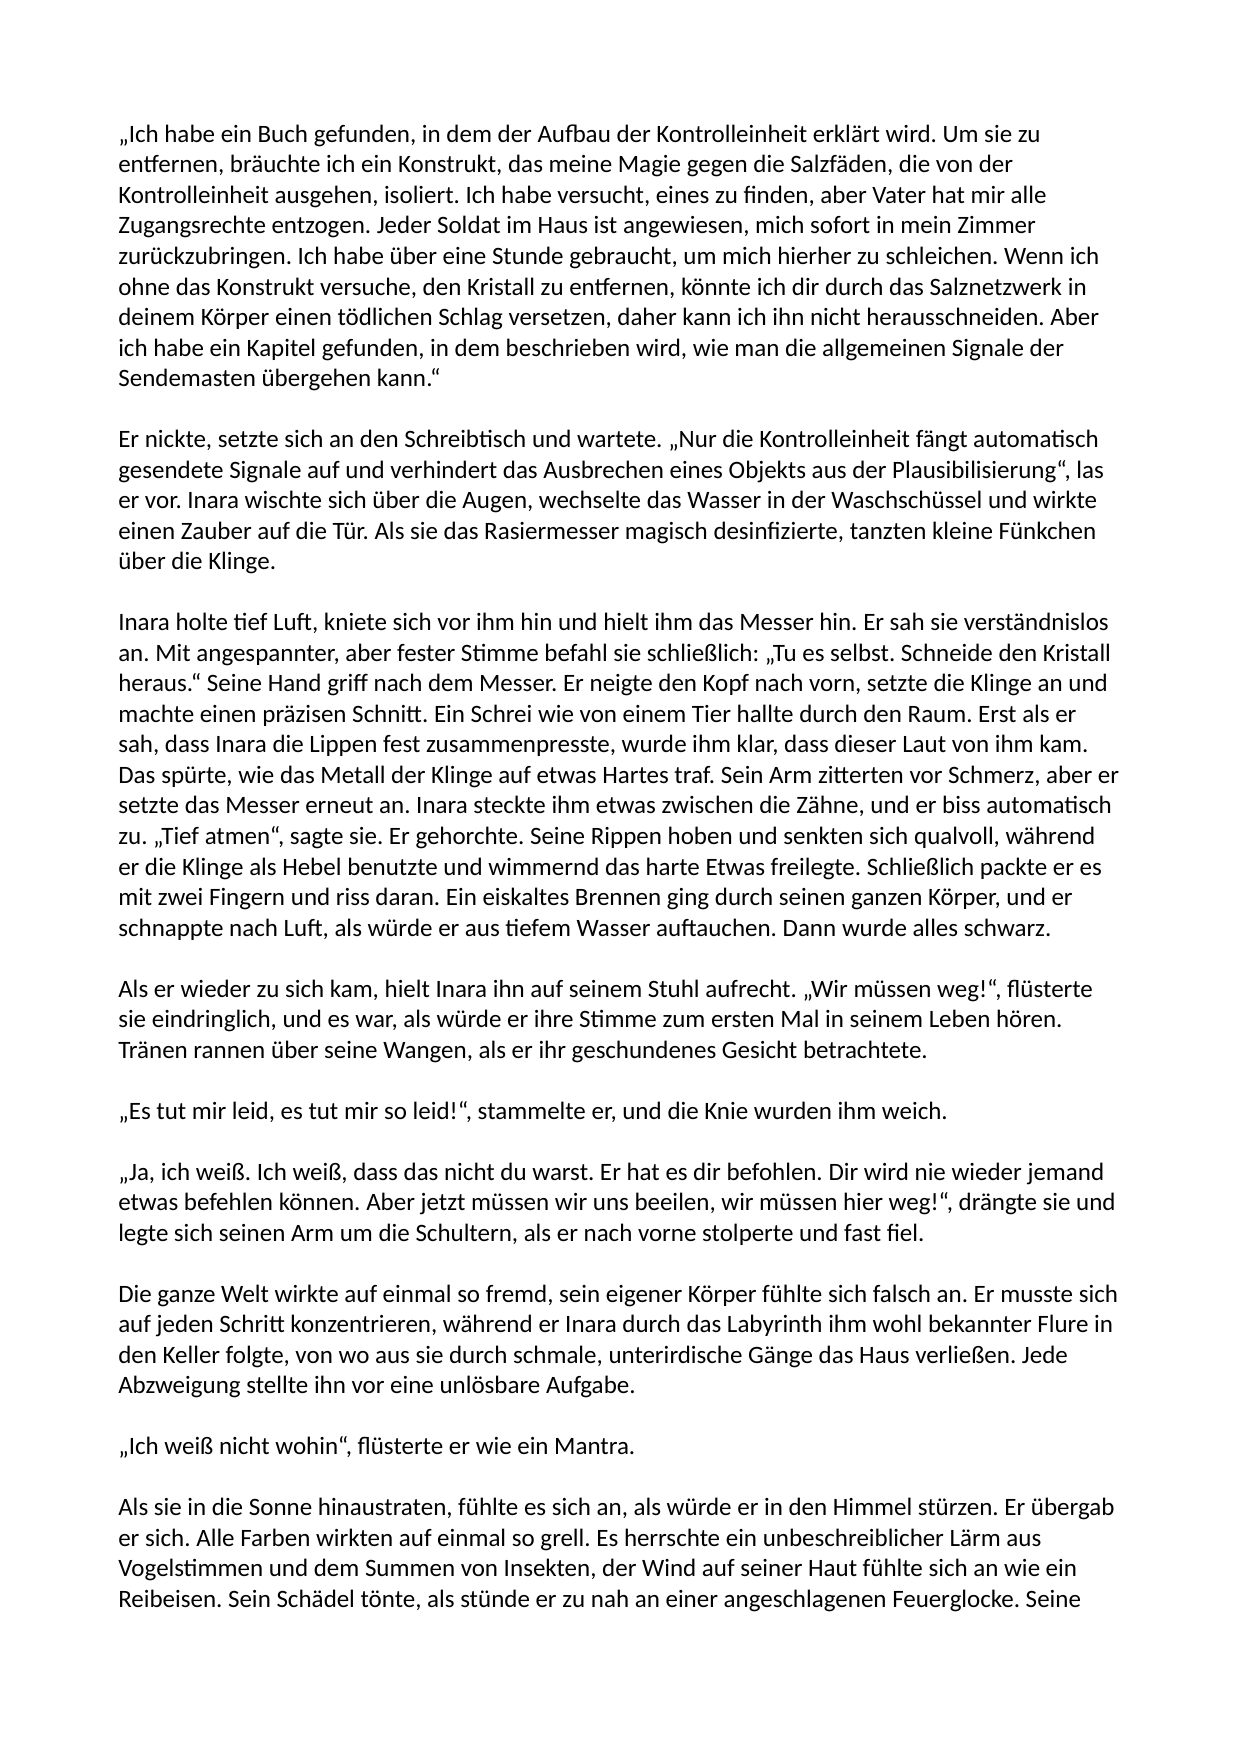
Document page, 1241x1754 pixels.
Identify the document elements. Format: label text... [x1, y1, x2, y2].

text Die ganze Welt wirkte auf einmal so fremd, sein eigener Körper fühlte sich falsch an. Er musste sich auf jeden Schritt konzentrieren, während er Inara durch das Labyrinth ihm wohl bekannter Flure in den Keller folgte, von wo aus sie durch schmale, unterirdische Gänge das Haus verließen. Jede Abzweigung stellte ihn vor eine unlösbare Aufgabe. [118, 1278, 1122, 1400]
text Als er wieder zu sich kam, hielt Inara ihn auf seinem Stuhl aufrecht. „Wir müssen weg!“, flüsterte sie eindringlich, und es war, als würde er ihre Stimme zum ersten Mal in seinem Leben hören. Tränen rannen über seine Wangen, als er ihr geschundenes Gesicht betrachtete. [118, 973, 1122, 1064]
text „Ich weiß nicht wohin“, flüsterte er wie ein Mantra. [118, 1431, 1122, 1461]
text „Ja, ich weiß. Ich weiß, dass das nicht du warst. Er hat es dir befohlen. Dir wird nie wieder jemand etwas befehlen können. Aber jetzt müssen wir uns beeilen, wir müssen hier weg!“, drängte sie und legte sich seinen Arm um die Schultern, als er nach vorne stolperte und fast fiel. [118, 1156, 1122, 1247]
text Er nickte, setzte sich an den Schreibtisch und wartete. „Nur die Kontrolleinheit fängt automatisch gesendete Signale auf und verhindert das Ausbrechen eines Objekts aus der Plausibilisierung“, las er vor. Inara wischte sich über die Augen, wechselte das Wasser in der Waschschüssel und wirkte einen Zauber auf die Tür. Als sie das Rasiermesser magisch desinfizierte, tanzten kleine Fünkchen über die Klinge. [118, 423, 1122, 576]
text Inara holte tief Luft, kniete sich vor ihm hin und hielt ihm das Messer hin. Er sah sie verständnislos an. Mit angespannter, aber fester Stimme befahl sie schließlich: „Tu es selbst. Schneide den Kristall heraus.“ Seine Hand griff nach dem Messer. Er neigte den Kopf nach vorn, setzte die Klinge an und machte einen präzisen Schnitt. Ein Schrei wie von einem Tier hallte durch den Raum. Erst als er sah, dass Inara die Lippen fest zusammenpresste, wurde ihm klar, dass dieser Laut von ihm kam. Das spürte, wie das Metall der Klinge auf etwas Hartes traf. Sein Arm zitterten vor Schmerz, aber er setzte das Messer erneut an. Inara steckte ihm etwas zwischen die Zähne, und er biss automatisch zu. „Tief atmen“, sagte sie. Er gehorchte. Seine Rippen hoben und senkten sich qualvoll, während er die Klinge als Hebel benutzte und wimmernd das harte Etwas freilegte. Schließlich packte er es mit zwei Fingern und riss daran. Ein eiskaltes Brennen ging durch seinen ganzen Körper, und er schnappte nach Luft, als würde er aus tiefem Wasser auftauchen. Dann wurde alles schwarz. [118, 606, 1122, 942]
text „Es tut mir leid, es tut mir so leid!“, stammelte er, und die Knie wurden ihm weich. [118, 1095, 1122, 1125]
text Als sie in die Sonne hinaustraten, fühlte es sich an, als würde er in den Himmel stürzen. Er übergab er sich. Alle Farben wirkten auf einmal so grell. Es herrschte ein unbeschreiblicher Lärm aus Vogelstimmen und dem Summen von Insekten, der Wind auf seiner Haut fühlte sich an wie ein Reibeisen. Sein Schädel tönte, als stünde er zu nah an einer angeschlagenen Feuerglocke. Seine [118, 1492, 1122, 1614]
text „Ich habe ein Buch gefunden, in dem der Aufbau der Kontrolleinheit erklärt wird. Um sie zu entfernen, bräuchte ich ein Konstrukt, das meine Magie gegen die Salzfäden, die von der Kontrolleinheit ausgehen, isoliert. Ich habe versucht, eines zu finden, aber Vater hat mir alle Zugangsrechte entzogen. Jeder Soldat im Haus ist angewiesen, mich sofort in mein Zimmer zurückzubringen. Ich habe über eine Stunde gebraucht, um mich hierher zu schleichen. Wenn ich ohne das Konstrukt versuche, den Kristall zu entfernen, könnte ich dir durch das Salznetzwerk in deinem Körper einen tödlichen Schlag versetzen, daher kann ich ihn nicht herausschneiden. Aber ich habe ein Kapitel gefunden, in dem beschrieben wird, wie man die allgemeinen Signale der Sendemasten übergehen kann.“ [118, 118, 1122, 393]
